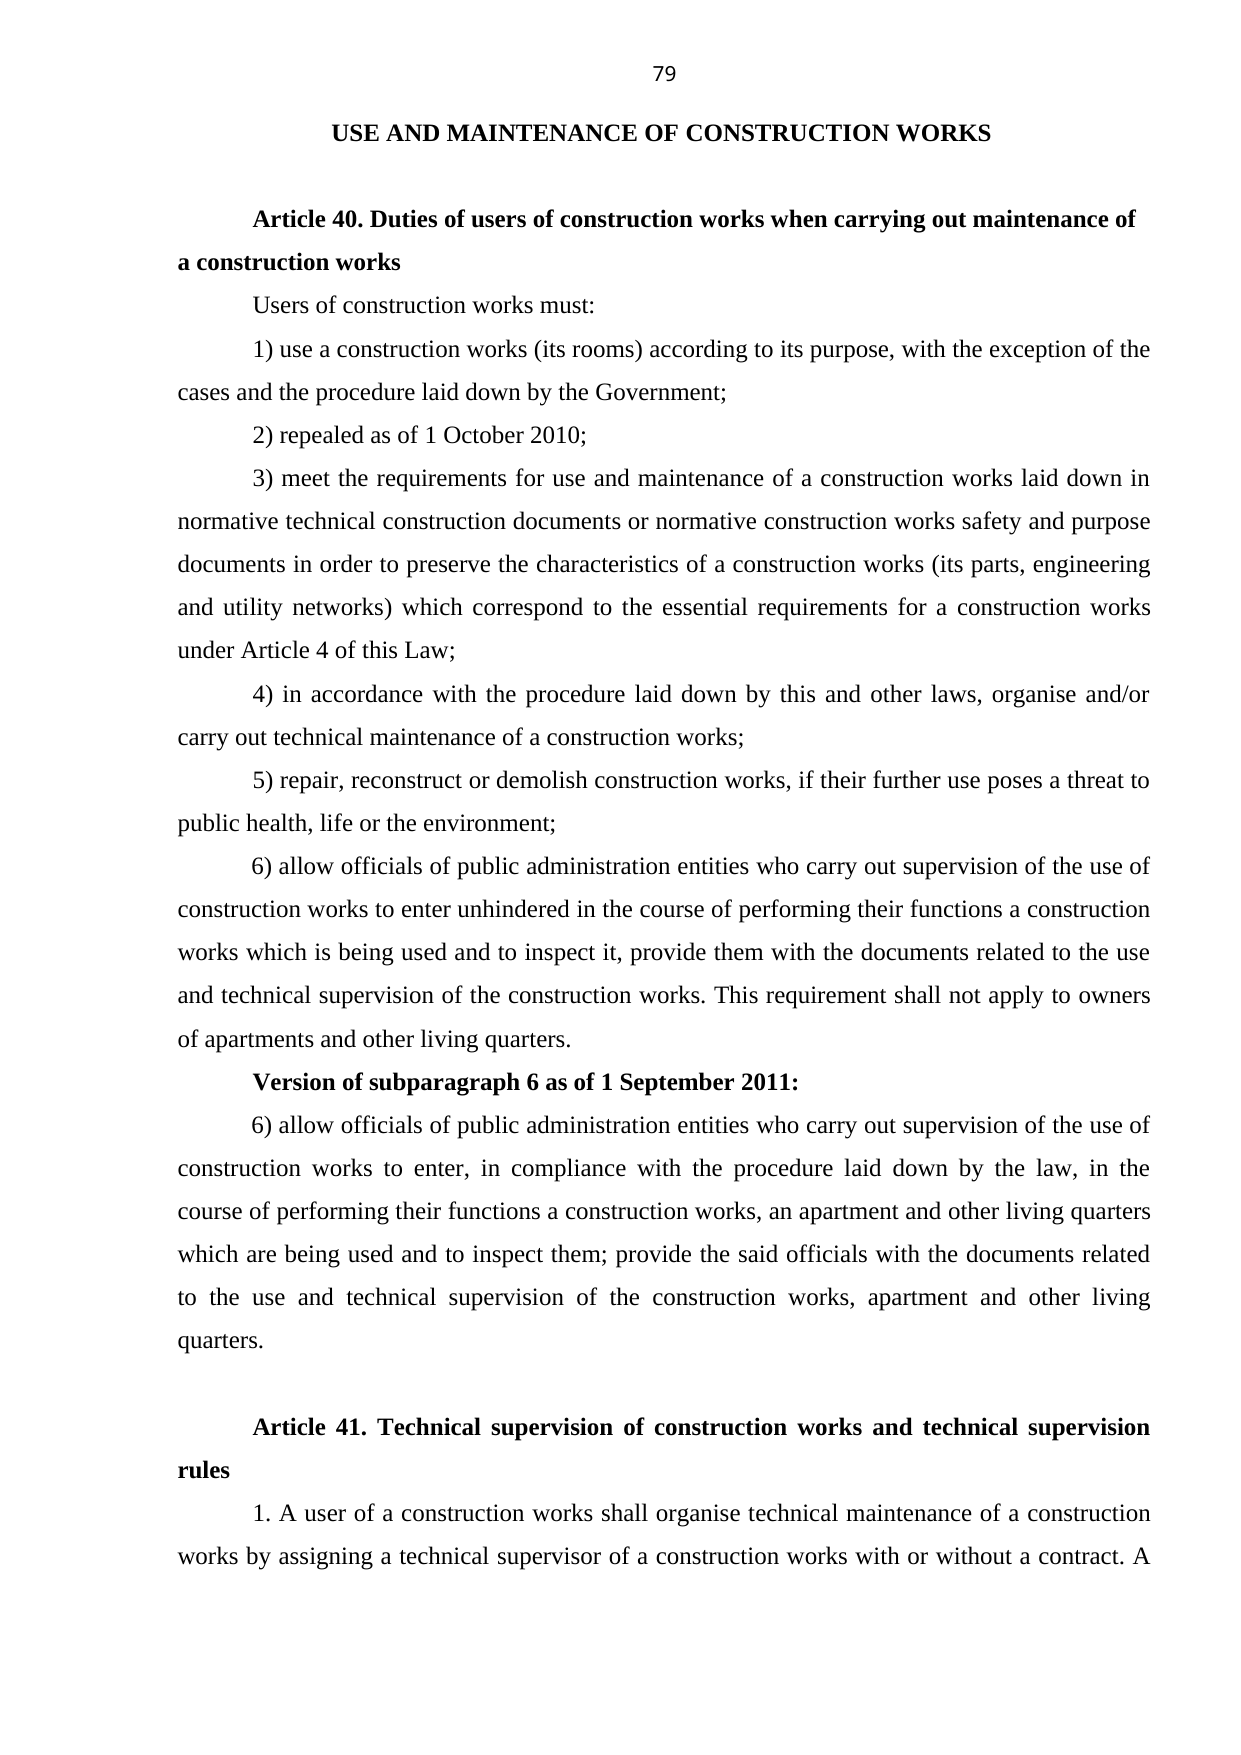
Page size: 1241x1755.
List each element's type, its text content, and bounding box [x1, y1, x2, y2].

text Article 41. Technical supervision of construction works and technical supervision rules [177, 1412, 1152, 1484]
text 1) use a construction works (its rooms) according to its purpose, with the exception of the cases and the procedure laid down by the Government; [177, 334, 1152, 406]
text 3) meet the requirements for use and maintenance of a construction works laid down in normative technical construction documents or normative construction works safety and purpose documents in order to preserve the characteristics of a construction works (its parts, engineering and utility networks) which correspond to the essential requirements for a construction works under Article 4 of this Law; [177, 463, 1152, 664]
text 1. A user of a construction works shall organise technical maintenance of a construction works by assigning a technical supervisor of a construction works with or without a contract. A [177, 1498, 1152, 1570]
text 6) allow officials of public administration entities who carry out supervision of the use of construction works to enter, in compliance with the procedure laid down by the law, in the course of performing their functions a construction works, an apartment and other living quarters which are being used and to inspect them; provide the said officials with the documents related to the use and technical supervision of the construction works, apartment and other living quarters. [177, 1110, 1152, 1354]
text 4) in accordance with the procedure laid down by this and other laws, organise and/or carry out technical maintenance of a construction works; [177, 679, 1152, 751]
text 2) repealed as of 1 October 2010; [177, 420, 1152, 449]
text 6) allow officials of public administration entities who carry out supervision of the use of construction works to enter unhindered in the course of performing their functions a construction works which is being used and to inspect it, provide them with the documents related to the use and technical supervision of the construction works. This requirement shall not apply to owners of apartments and other living quarters. [177, 851, 1152, 1052]
text Users of construction works must: [177, 291, 1152, 319]
text Version of subparagraph 6 as of 1 September 2011: [177, 1067, 1152, 1096]
text Article 40. Duties of users of construction works when carrying out maintenance of a construction works [177, 204, 1152, 276]
text USE AND MAINTENANCE OF Construction works [177, 118, 1152, 147]
text 5) repair, reconstruct or demolish construction works, if their further use poses a threat to public health, life or the environment; [177, 765, 1152, 837]
